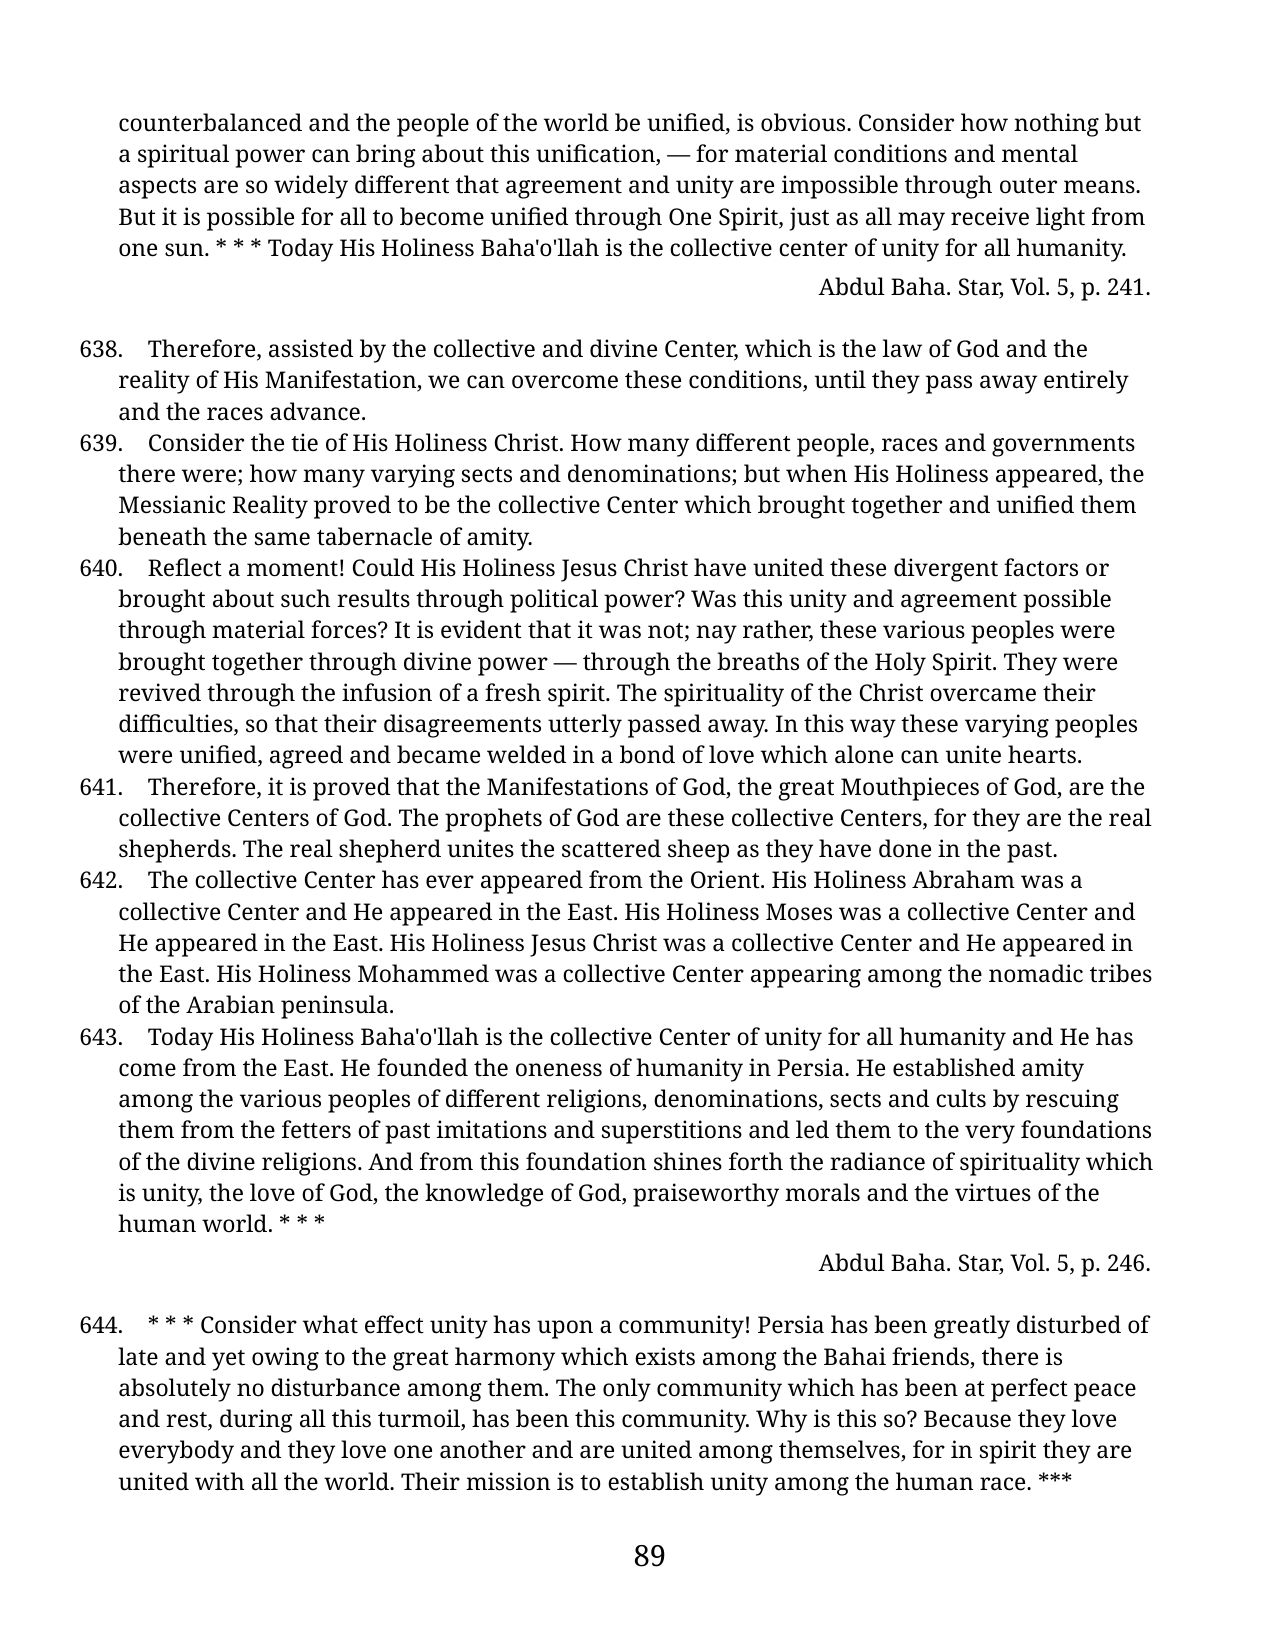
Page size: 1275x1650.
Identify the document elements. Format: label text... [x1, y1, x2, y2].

list counterbalanced and the people of the world be unified, is obvious. Consider how nothing but a spiritual power can bring about this unification, — for material conditions and mental aspects are so widely different that agreement and unity are impossible through outer means. But it is possible for all to become unified through One Spirit, just as all may receive light from one sun. * * * Today His Holiness Baha'o'llah is the collective center of unity for all humanity. [79, 107, 1157, 263]
list Therefore, it is proved that the Manifestations of God, the great Mouthpieces of God, are the collective Centers of God. The prophets of God are these collective Centers, for they are the real shepherds. The real shepherd unites the scattered sheep as they have done in the past. [79, 770, 1157, 864]
list Therefore, assisted by the collective and divine Center, which is the law of God and the reality of His Manifestation, we can overcome these conditions, until they pass away entirely and the races advance. [79, 333, 1157, 427]
list Consider the tie of His Holiness Christ. How many different people, races and governments there were; how many varying sects and denominations; but when His Holiness appeared, the Messianic Reality proved to be the collective Center which brought together and unified them beneath the same tabernacle of amity. [79, 427, 1157, 552]
list * * * Consider what effect unity has upon a community! Persia has been greatly disturbed of late and yet owing to the great harmony which exists among the Bahai friends, there is absolutely no disturbance among them. The only community which has been at perfect peace and rest, during all this turmoil, has been this community. Why is this so? Because they love everybody and they love one another and are united among themselves, for in spirit they are united with all the world. Their mission is to establish unity among the human race. *** [79, 1309, 1157, 1497]
list Reflect a moment! Could His Holiness Jesus Christ have united these divergent factors or brought about such results through political power? Was this unity and agreement possible through material forces? It is evident that it was not; nay rather, these various peoples were brought together through divine power — through the breaths of the Holy Spirit. They were revived through the infusion of a fresh spirit. The spirituality of the Christ overcame their difficulties, so that their disagreements utterly passed away. In this way these varying peoples were unified, agreed and became welded in a bond of love which alone can unite hearts. [79, 552, 1157, 770]
text Abdul Baha. Star, Vol. 5, p. 246. [118, 1247, 1157, 1278]
list The collective Center has ever appeared from the Orient. His Holiness Abraham was a collective Center and He appeared in the East. His Holiness Moses was a collective Center and He appeared in the East. His Holiness Jesus Christ was a collective Center and He appeared in the East. His Holiness Mohammed was a collective Center appearing among the nomadic tribes of the Arabian peninsula. [79, 864, 1157, 1020]
text Abdul Baha. Star, Vol. 5, p. 241. [118, 270, 1157, 302]
list Today His Holiness Baha'o'llah is the collective Center of unity for all humanity and He has come from the East. He founded the oneness of humanity in Persia. He established amity among the various peoples of different religions, denominations, sects and cults by rescuing them from the fetters of past imitations and superstitions and led them to the very foundations of the divine religions. And from this foundation shines forth the radiance of spirituality which is unity, the love of God, the knowledge of God, praiseworthy morals and the virtues of the human world. * * * [79, 1020, 1157, 1239]
